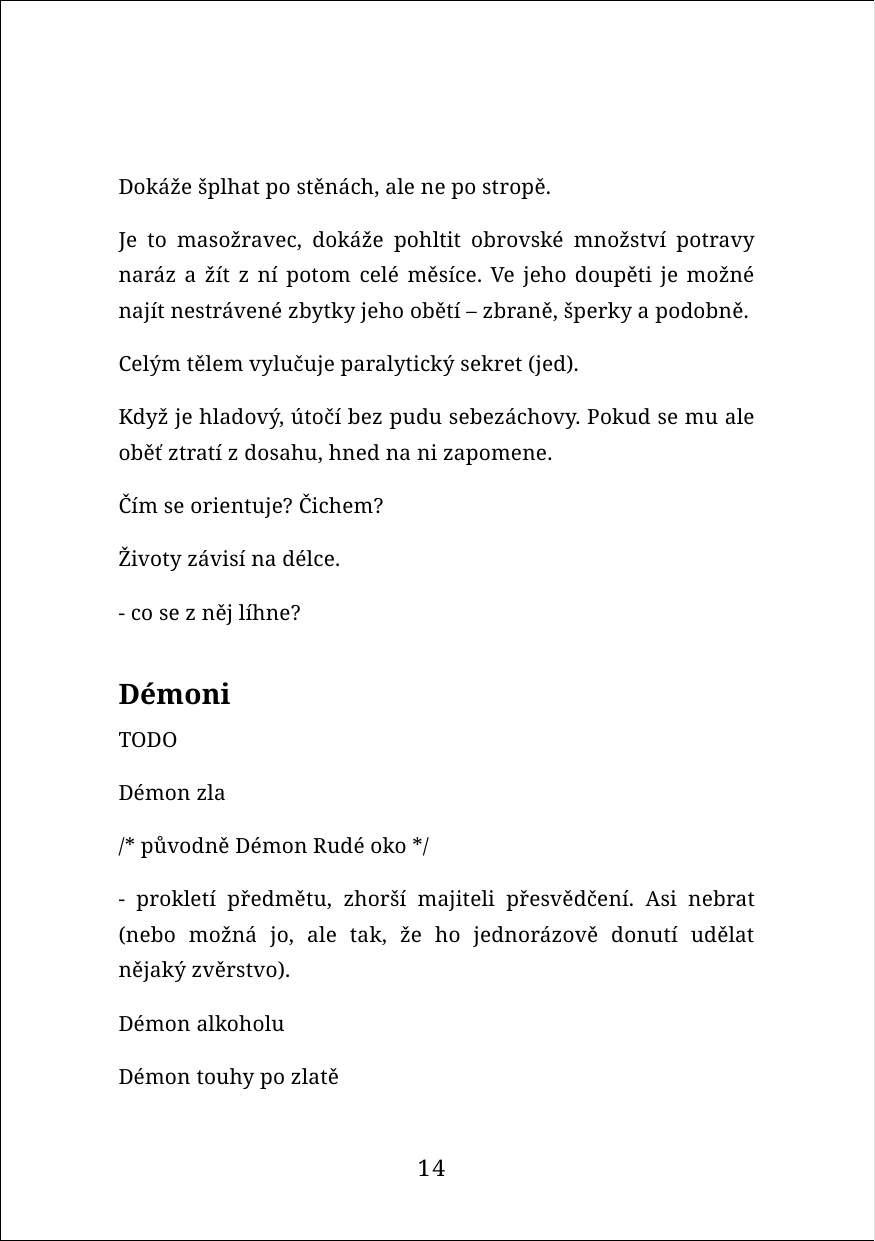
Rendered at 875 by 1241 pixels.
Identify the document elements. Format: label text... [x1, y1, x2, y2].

text /* původně Démon Rudé oko */ [118, 831, 756, 859]
text Celým tělem vylučuje paralytický sekret (jed). [118, 349, 756, 378]
text Čím se orientuje? Čichem? [118, 491, 756, 520]
text - prokletí předmětu, zhorší majiteli přesvědčení. Asi nebrat (nebo možná jo, ale tak, že ho jednorázově donutí udělat nějaký zvěrstvo). [118, 884, 756, 984]
text Démon zla [118, 778, 756, 806]
text TODO [118, 725, 756, 753]
text Když je hladový, útočí bez pudu sebezáchovy. Pokud se mu ale oběť ztratí z dosahu, hned na ni zapomene. [118, 402, 756, 466]
text - co se z něj líhne? [118, 598, 756, 626]
text Démon touhy po zlatě [118, 1062, 756, 1090]
text Dokáže šplhat po stěnách, ale ne po stropě. [118, 172, 756, 200]
text Životy závisí na délce. [118, 544, 756, 573]
text Démon alkoholu [118, 1009, 756, 1037]
subtitle Démoni [118, 674, 756, 713]
text Je to masožravec, dokáže pohltit obrovské množství potravy naráz a žít z ní potom celé měsíce. Ve jeho doupěti je možné najít nestrávené zbytky jeho obětí – zbraně, šperky a podobně. [118, 225, 756, 324]
